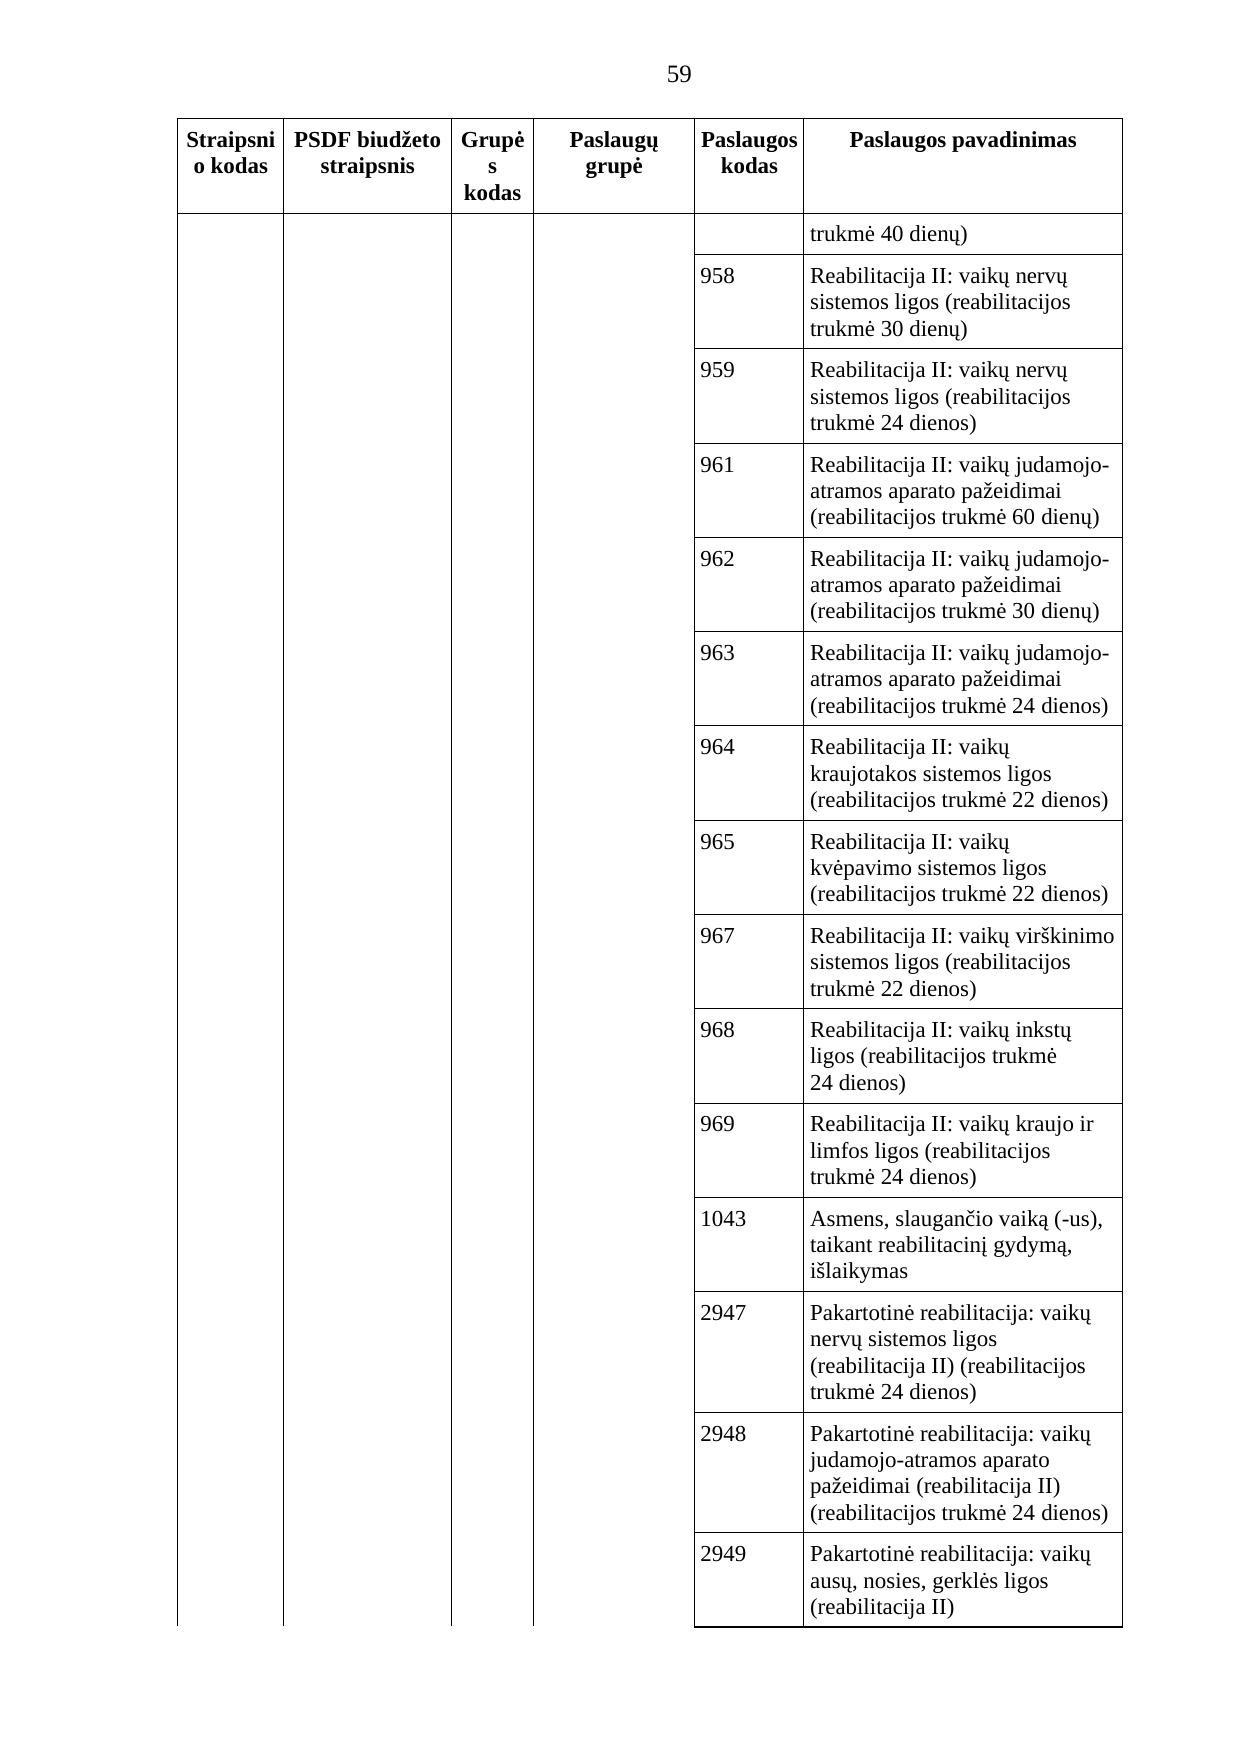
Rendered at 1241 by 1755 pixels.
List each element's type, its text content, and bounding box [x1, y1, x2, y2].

table_header Grupės kodas [452, 119, 533, 212]
table_cell Reabilitacija II: vaikų kraujotakos sistemos ligos (reabilitacijos trukmė 22 dienos) [804, 726, 1122, 819]
table_cell [534, 443, 694, 537]
table_cell [452, 1412, 533, 1532]
table_cell 964 [695, 726, 803, 819]
table_cell [178, 1103, 283, 1197]
table_cell [284, 1197, 451, 1291]
table_cell 963 [695, 632, 803, 725]
table_cell [178, 1412, 283, 1532]
table_cell [284, 214, 451, 254]
table_cell 962 [695, 538, 803, 631]
table_cell [178, 914, 283, 1008]
table_cell [178, 1532, 283, 1626]
table_cell Pakartotinė reabilitacija: vaikų judamojo-atramos aparato pažeidimai (reabilitacija II) (reabilitacijos trukmė 24 dienos) [804, 1413, 1122, 1532]
table_cell [534, 214, 694, 254]
table_cell Reabilitacija II: vaikų virškinimo sistemos ligos (reabilitacijos trukmė 22 dienos) [804, 915, 1122, 1008]
table_cell 969 [695, 1104, 803, 1197]
table_cell [284, 914, 451, 1008]
table_cell [452, 214, 533, 254]
table_cell [284, 443, 451, 537]
table_cell [452, 1532, 533, 1626]
table_cell [178, 631, 283, 725]
table_header Paslaugų grupė [534, 119, 694, 212]
table_cell [534, 820, 694, 914]
table_cell Reabilitacija II: vaikų kvėpavimo sistemos ligos (reabilitacijos trukmė 22 dienos) [804, 821, 1122, 914]
table_cell [284, 820, 451, 914]
table_cell 2949 [695, 1533, 803, 1626]
table_cell [178, 214, 283, 254]
table_header Paslaugos pavadinimas [804, 119, 1122, 212]
table_cell 968 [695, 1009, 803, 1102]
table_cell [534, 1291, 694, 1412]
table_cell [452, 1008, 533, 1102]
table_cell [284, 1103, 451, 1197]
table_header Straipsnio kodas [178, 119, 283, 212]
table_cell 965 [695, 821, 803, 914]
table_cell 958 [695, 255, 803, 348]
table_cell [284, 537, 451, 631]
table_cell Asmens, slaugančio vaiką (-us), taikant reabilitacinį gydymą, išlaikymas [804, 1198, 1122, 1291]
table_cell [178, 725, 283, 819]
table_cell 2948 [695, 1413, 803, 1532]
table_cell Reabilitacija II: vaikų kraujo ir limfos ligos (reabilitacijos trukmė 24 dienos) [804, 1104, 1122, 1197]
table_cell [452, 348, 533, 442]
table_cell Reabilitacija II: vaikų judamojo-atramos aparato pažeidimai (reabilitacijos trukmė 60 dienų) [804, 444, 1122, 537]
table_cell [452, 537, 533, 631]
table_cell [178, 443, 283, 537]
table_cell 959 [695, 349, 803, 442]
table_cell [284, 254, 451, 348]
table_cell 961 [695, 444, 803, 537]
table_cell 1043 [695, 1198, 803, 1291]
table_cell Reabilitacija II: vaikų nervų sistemos ligos (reabilitacijos trukmė 24 dienos) [804, 349, 1122, 442]
table_cell [178, 1008, 283, 1102]
table_header PSDF biudžeto straipsnis [284, 119, 451, 212]
table_cell [452, 820, 533, 914]
table_cell [284, 1412, 451, 1532]
table_cell [452, 725, 533, 819]
table_cell Reabilitacija II: vaikų inkstų ligos (reabilitacijos trukmė 24 dienos) [804, 1009, 1122, 1102]
table_cell [534, 1008, 694, 1102]
table_cell [284, 1291, 451, 1412]
table_cell 967 [695, 915, 803, 1008]
table_cell [452, 914, 533, 1008]
table_cell [178, 348, 283, 442]
table_cell [534, 631, 694, 725]
table_cell [284, 725, 451, 819]
table_cell [284, 1532, 451, 1626]
table_cell [284, 631, 451, 725]
table_cell [178, 1291, 283, 1412]
table_cell [452, 1291, 533, 1412]
table_cell [534, 1412, 694, 1532]
table_cell [178, 1197, 283, 1291]
table_cell Pakartotinė reabilitacija: vaikų ausų, nosies, gerklės ligos (reabilitacija II) [804, 1533, 1122, 1626]
table_cell [534, 537, 694, 631]
table_cell [452, 443, 533, 537]
table_cell [452, 631, 533, 725]
table_cell 2947 [695, 1292, 803, 1412]
table_cell [178, 820, 283, 914]
table_cell [534, 1197, 694, 1291]
table_cell trukmė 40 dienų) [804, 214, 1122, 254]
table_cell [178, 537, 283, 631]
table_cell [695, 214, 803, 254]
table_cell [534, 725, 694, 819]
table_cell [452, 254, 533, 348]
table_cell Reabilitacija II: vaikų judamojo-atramos aparato pažeidimai (reabilitacijos trukmė 30 dienų) [804, 538, 1122, 631]
table_cell [534, 1103, 694, 1197]
table_cell Reabilitacija II: vaikų nervų sistemos ligos (reabilitacijos trukmė 30 dienų) [804, 255, 1122, 348]
table_cell [534, 914, 694, 1008]
table_cell [178, 254, 283, 348]
table_cell [284, 1008, 451, 1102]
table_cell [284, 348, 451, 442]
table_cell Reabilitacija II: vaikų judamojo-atramos aparato pažeidimai (reabilitacijos trukmė 24 dienos) [804, 632, 1122, 725]
table_cell [534, 348, 694, 442]
table_cell Pakartotinė reabilitacija: vaikų nervų sistemos ligos (reabilitacija II) (reabilitacijos trukmė 24 dienos) [804, 1292, 1122, 1412]
table_cell [452, 1197, 533, 1291]
table_cell [534, 254, 694, 348]
table_header Paslaugos kodas [695, 119, 803, 212]
table_cell [534, 1532, 694, 1626]
table_cell [452, 1103, 533, 1197]
